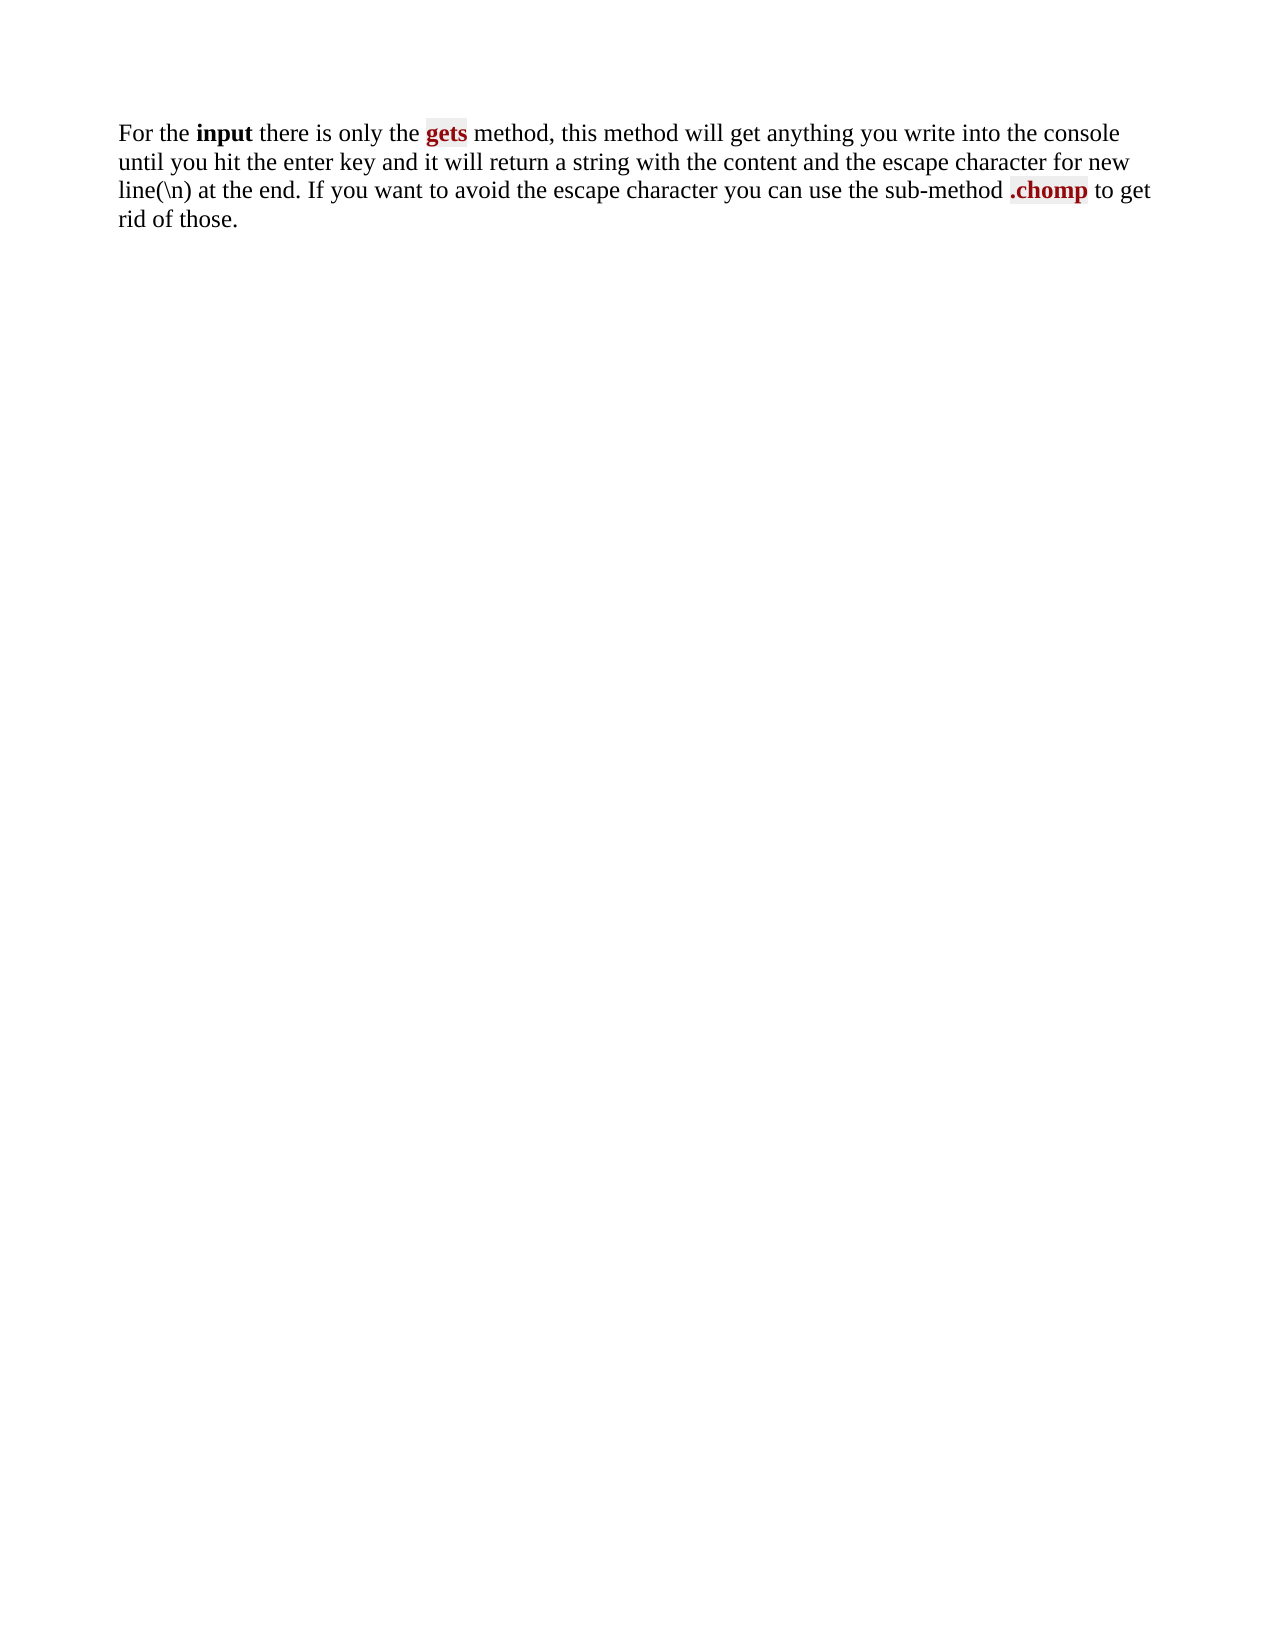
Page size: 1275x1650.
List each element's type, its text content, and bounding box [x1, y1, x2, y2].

text For the input there is only the gets method, this method will get anything you write into the console until you hit the enter key and it will return a string with the content and the escape character for new line(\n) at the end. If you want to avoid the escape character you can use the sub-method .chomp to get rid of those. [118, 118, 1157, 233]
